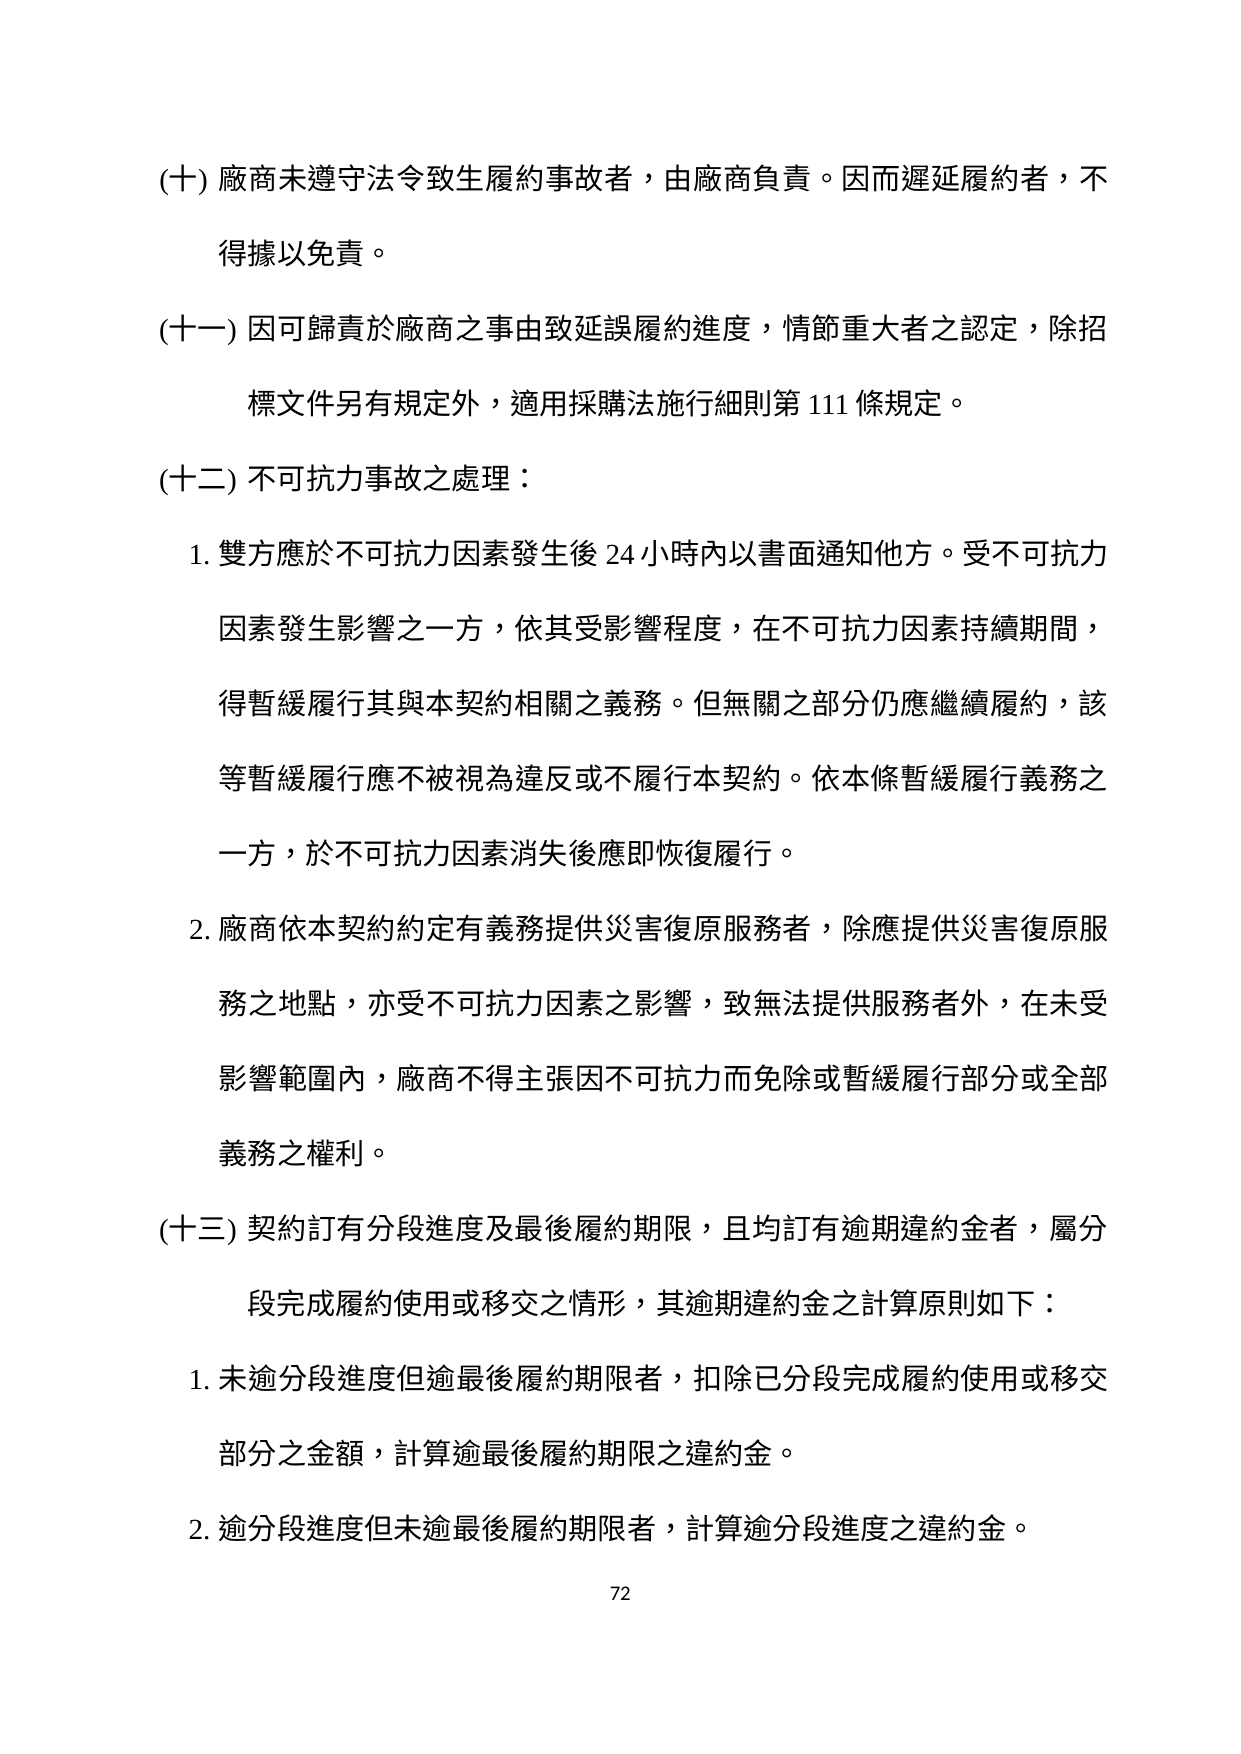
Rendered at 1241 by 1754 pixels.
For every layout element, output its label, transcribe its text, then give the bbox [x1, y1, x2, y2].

list 廠商依本契約約定有義務提供災害復原服務者，除應提供災害復原服務之地點，亦受不可抗力因素之影響，致無法提供服務者外，在未受影響範圍內，廠商不得主張因不可抗力而免除或暫緩履行部分或全部義務之權利。 [189, 889, 1110, 1189]
subtitle 廠商未遵守法令致生履約事故者，由廠商負責。因而遲延履約者，不得據以免責。 [159, 139, 1110, 289]
subtitle 契約訂有分段進度及最後履約期限，且均訂有逾期違約金者，屬分段完成履約使用或移交之情形，其逾期違約金之計算原則如下： [159, 1189, 1110, 1339]
list 逾分段進度但未逾最後履約期限者，計算逾分段進度之違約金。 [188, 1489, 1110, 1564]
subtitle 不可抗力事故之處理： [159, 439, 1110, 514]
subtitle 因可歸責於廠商之事由致延誤履約進度，情節重大者之認定，除招標文件另有規定外，適用採購法施行細則第111條規定。 [159, 289, 1110, 439]
list 雙方應於不可抗力因素發生後24小時內以書面通知他方。受不可抗力因素發生影響之一方，依其受影響程度，在不可抗力因素持續期間，得暫緩履行其與本契約相關之義務。但無關之部分仍應繼續履約，該等暫緩履行應不被視為違反或不履行本契約。依本條暫緩履行義務之一方，於不可抗力因素消失後應即恢復履行。 [188, 514, 1110, 889]
list 未逾分段進度但逾最後履約期限者，扣除已分段完成履約使用或移交部分之金額，計算逾最後履約期限之違約金。 [188, 1339, 1110, 1489]
